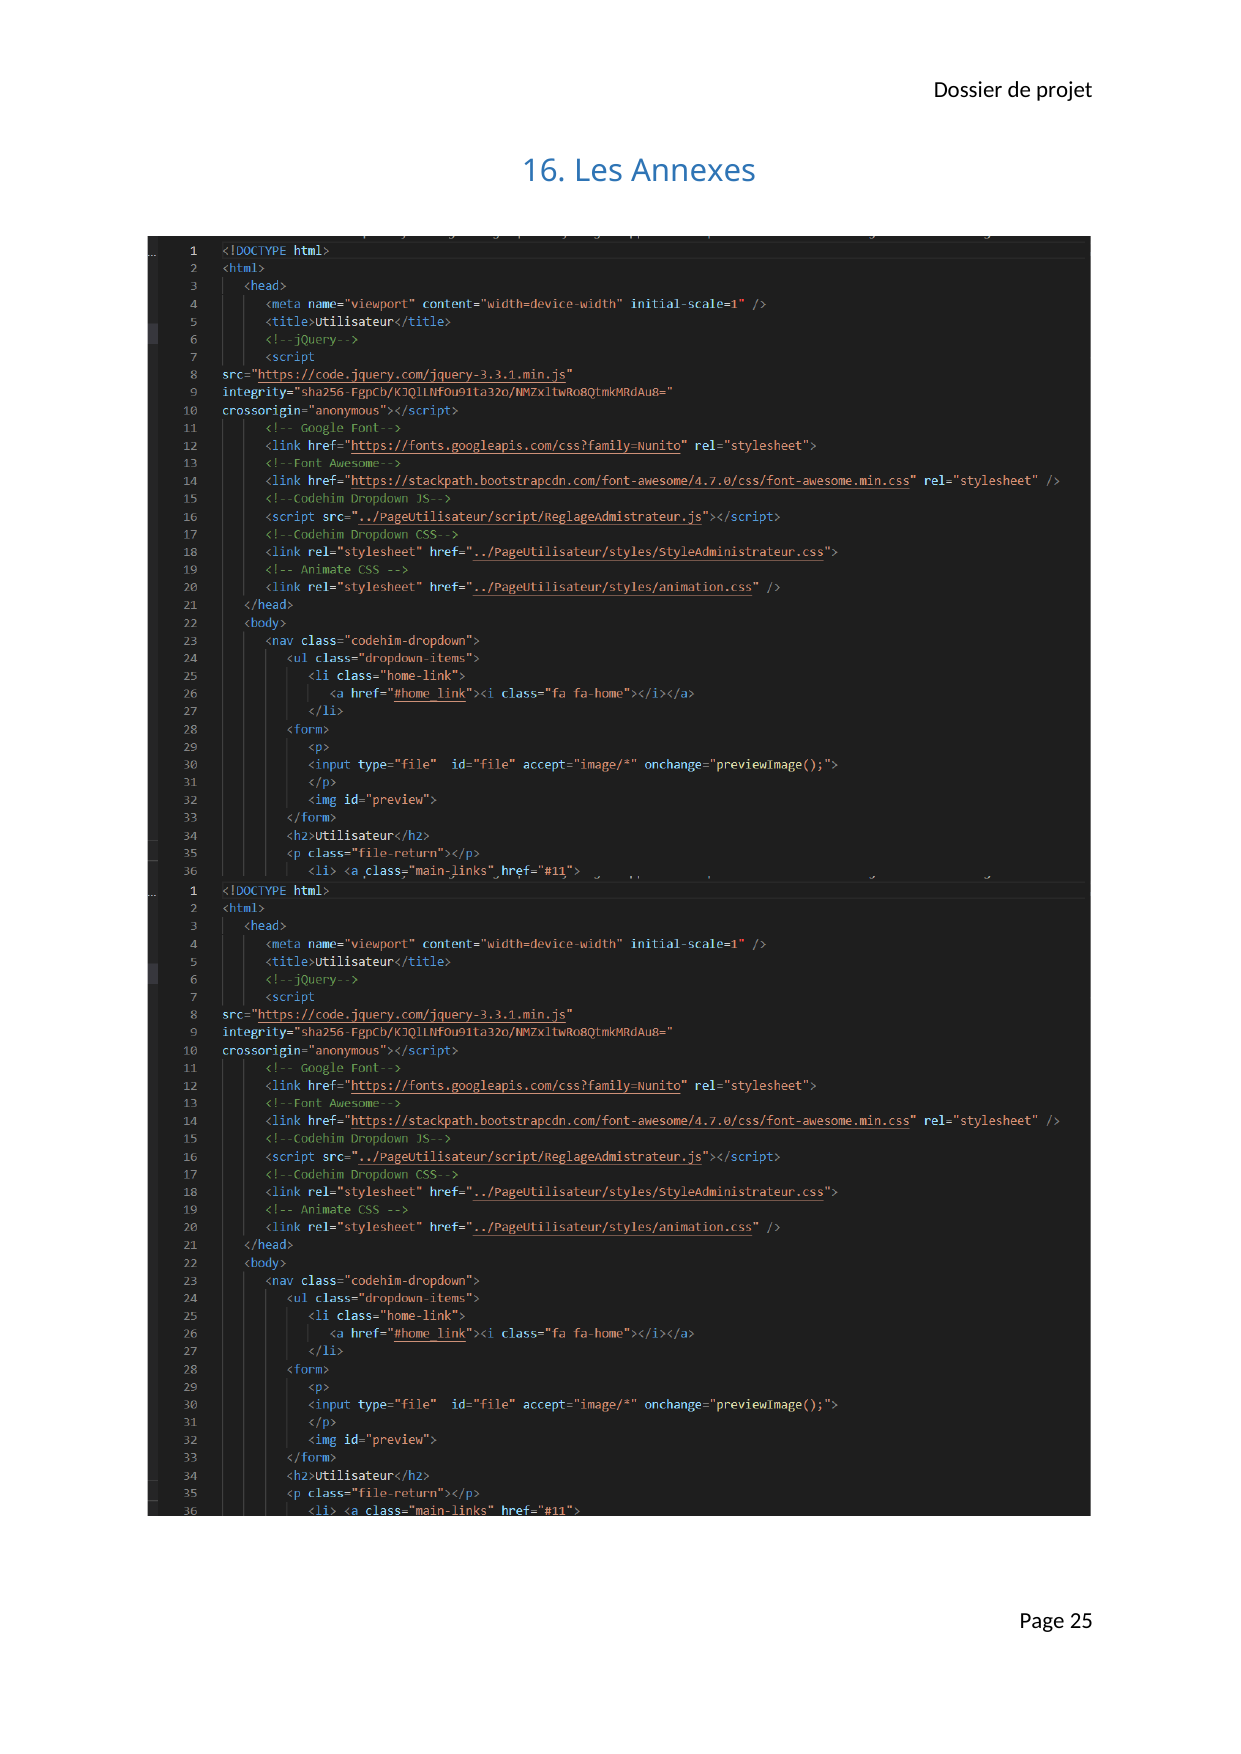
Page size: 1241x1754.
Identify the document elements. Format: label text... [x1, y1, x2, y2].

subtitle 16. Les Annexes [185, 148, 1093, 190]
